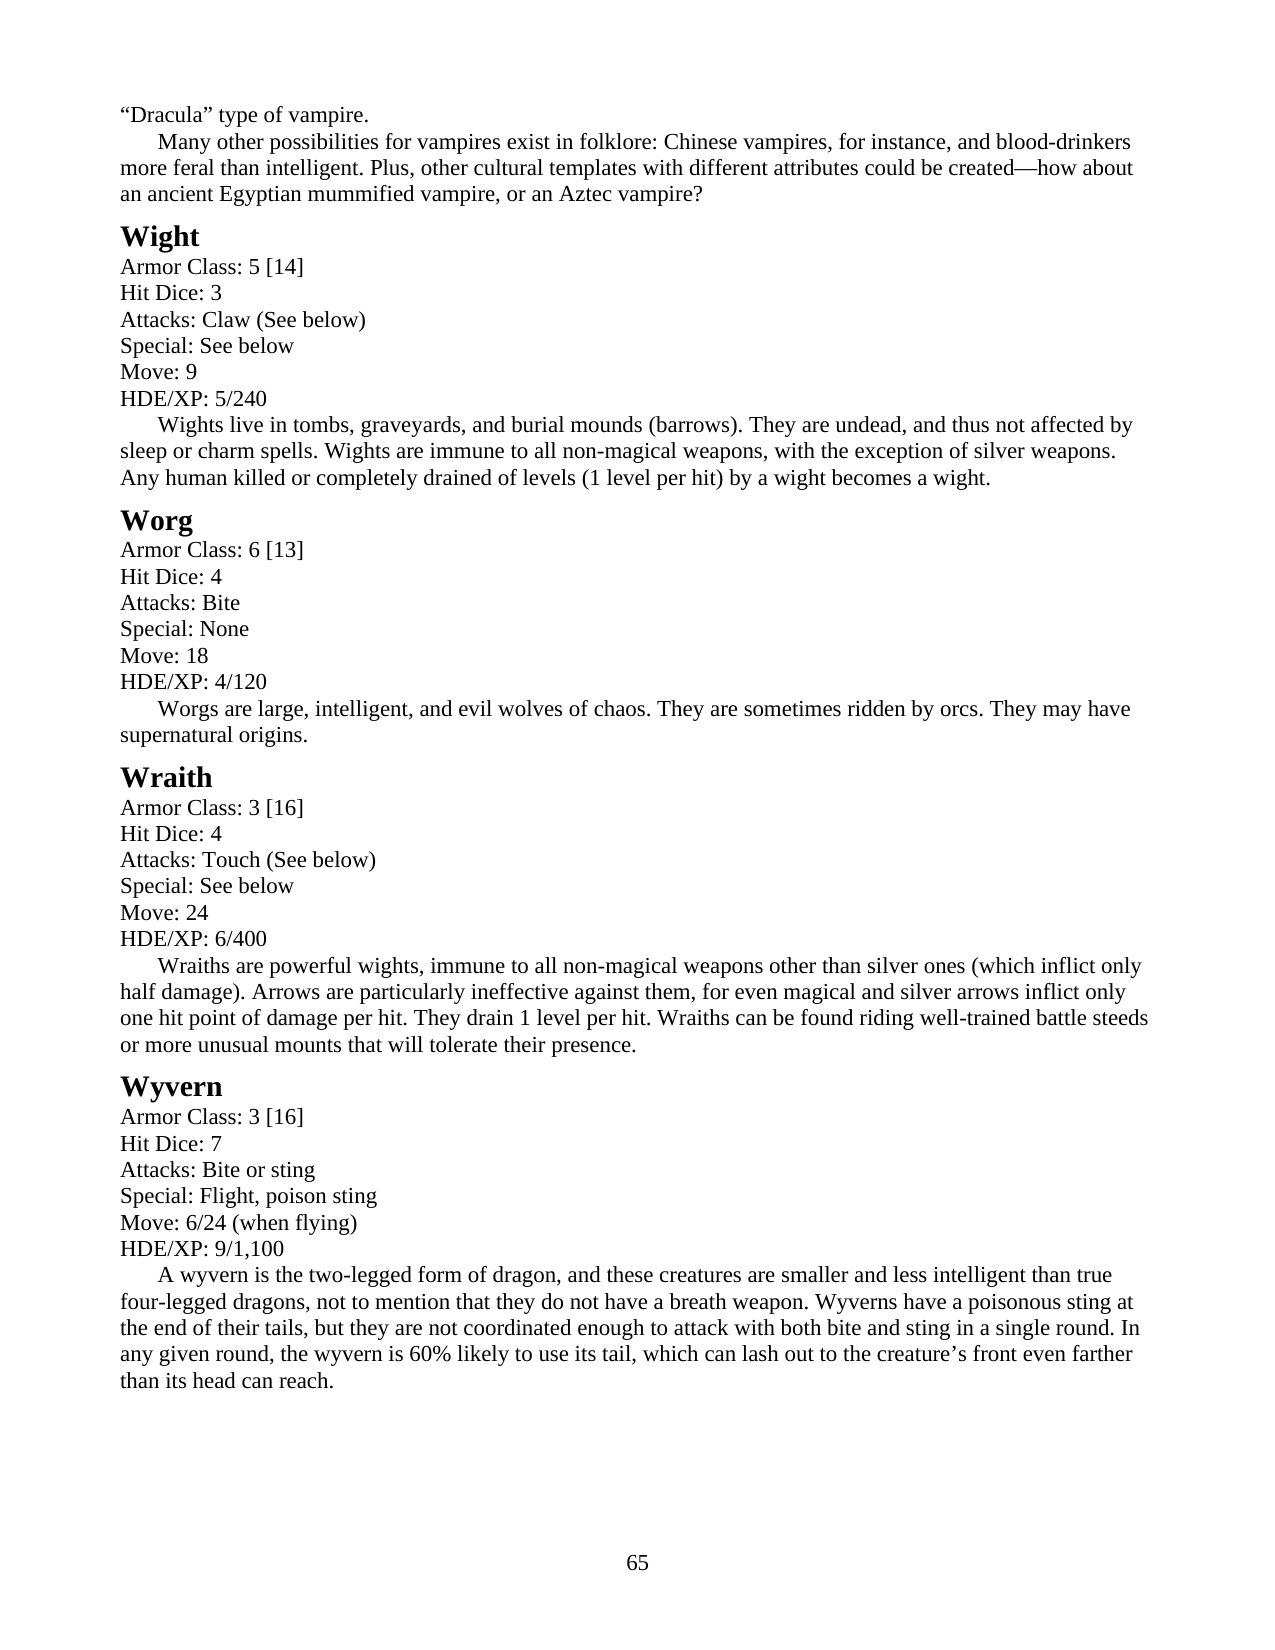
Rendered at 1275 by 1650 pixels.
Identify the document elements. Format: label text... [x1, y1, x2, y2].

subtitle Worg [120, 502, 1155, 536]
text A wyvern is the two-legged form of dragon, and these creatures are smaller and less intelligent than true four-legged dragons, not to mention that they do not have a breath weapon. Wyverns have a poisonous sting at the end of their tails, but they are not coordinated enough to attack with both bite and sting in a single round. In any given round, the wyvern is 60% likely to use its tail, which can lash out to the creature’s front even farther than its head can reach. [120, 1261, 1155, 1393]
text Attacks: Touch (See below) [120, 846, 1155, 873]
text Hit Dice: 4 [120, 820, 1155, 846]
text Attacks: Bite [120, 589, 1155, 616]
text HDE/XP: 9/1,100 [120, 1235, 1155, 1261]
text Armor Class: 3 [16] [120, 1103, 1155, 1130]
text Move: 18 [120, 642, 1155, 668]
text Hit Dice: 4 [120, 563, 1155, 589]
text Armor Class: 5 [14] [120, 253, 1155, 279]
text HDE/XP: 4/120 [120, 668, 1155, 694]
text Hit Dice: 3 [120, 279, 1155, 306]
text HDE/XP: 6/400 [120, 925, 1155, 952]
text Wraiths are powerful wights, immune to all non-magical weapons other than silver ones (which inflict only half damage). Arrows are particularly ineffective against them, for even magical and silver arrows inflict only one hit point of damage per hit. They drain 1 level per hit. Wraiths can be found riding well-trained battle steeds or more unusual mounts that will tolerate their presence. [120, 952, 1155, 1057]
text Wights live in tombs, graveyards, and burial mounds (barrows). They are undead, and thus not affected by sleep or charm spells. Wights are immune to all non-magical weapons, with the exception of silver weapons. Any human killed or completely drained of levels (1 level per hit) by a wight becomes a wight. [120, 411, 1155, 490]
text Move: 6/24 (when flying) [120, 1209, 1155, 1235]
text Many other possibilities for vampires exist in folklore: Chinese vampires, for instance, and blood-drinkers more feral than intelligent. Plus, other cultural templates with different attributes could be created—how about an ancient Egyptian mummified vampire, or an Aztec vampire? [120, 128, 1155, 207]
text HDE/XP: 5/240 [120, 385, 1155, 411]
text Move: 9 [120, 358, 1155, 385]
text Special: See below [120, 332, 1155, 358]
text Special: See below [120, 873, 1155, 899]
text Special: None [120, 616, 1155, 642]
subtitle Wyvern [120, 1069, 1155, 1103]
subtitle Wraith [120, 759, 1155, 793]
subtitle Wight [120, 219, 1155, 253]
text Armor Class: 6 [13] [120, 536, 1155, 563]
text Worgs are large, intelligent, and evil wolves of chaos. They are sometimes ridden by orcs. They may have supernatural origins. [120, 694, 1155, 747]
text Attacks: Bite or sting [120, 1156, 1155, 1182]
text Attacks: Claw (See below) [120, 306, 1155, 332]
text Hit Dice: 7 [120, 1130, 1155, 1156]
text Move: 24 [120, 899, 1155, 925]
text Armor Class: 3 [16] [120, 793, 1155, 820]
text “Dracula” type of vampire. [120, 101, 1155, 128]
text Special: Flight, poison sting [120, 1182, 1155, 1209]
